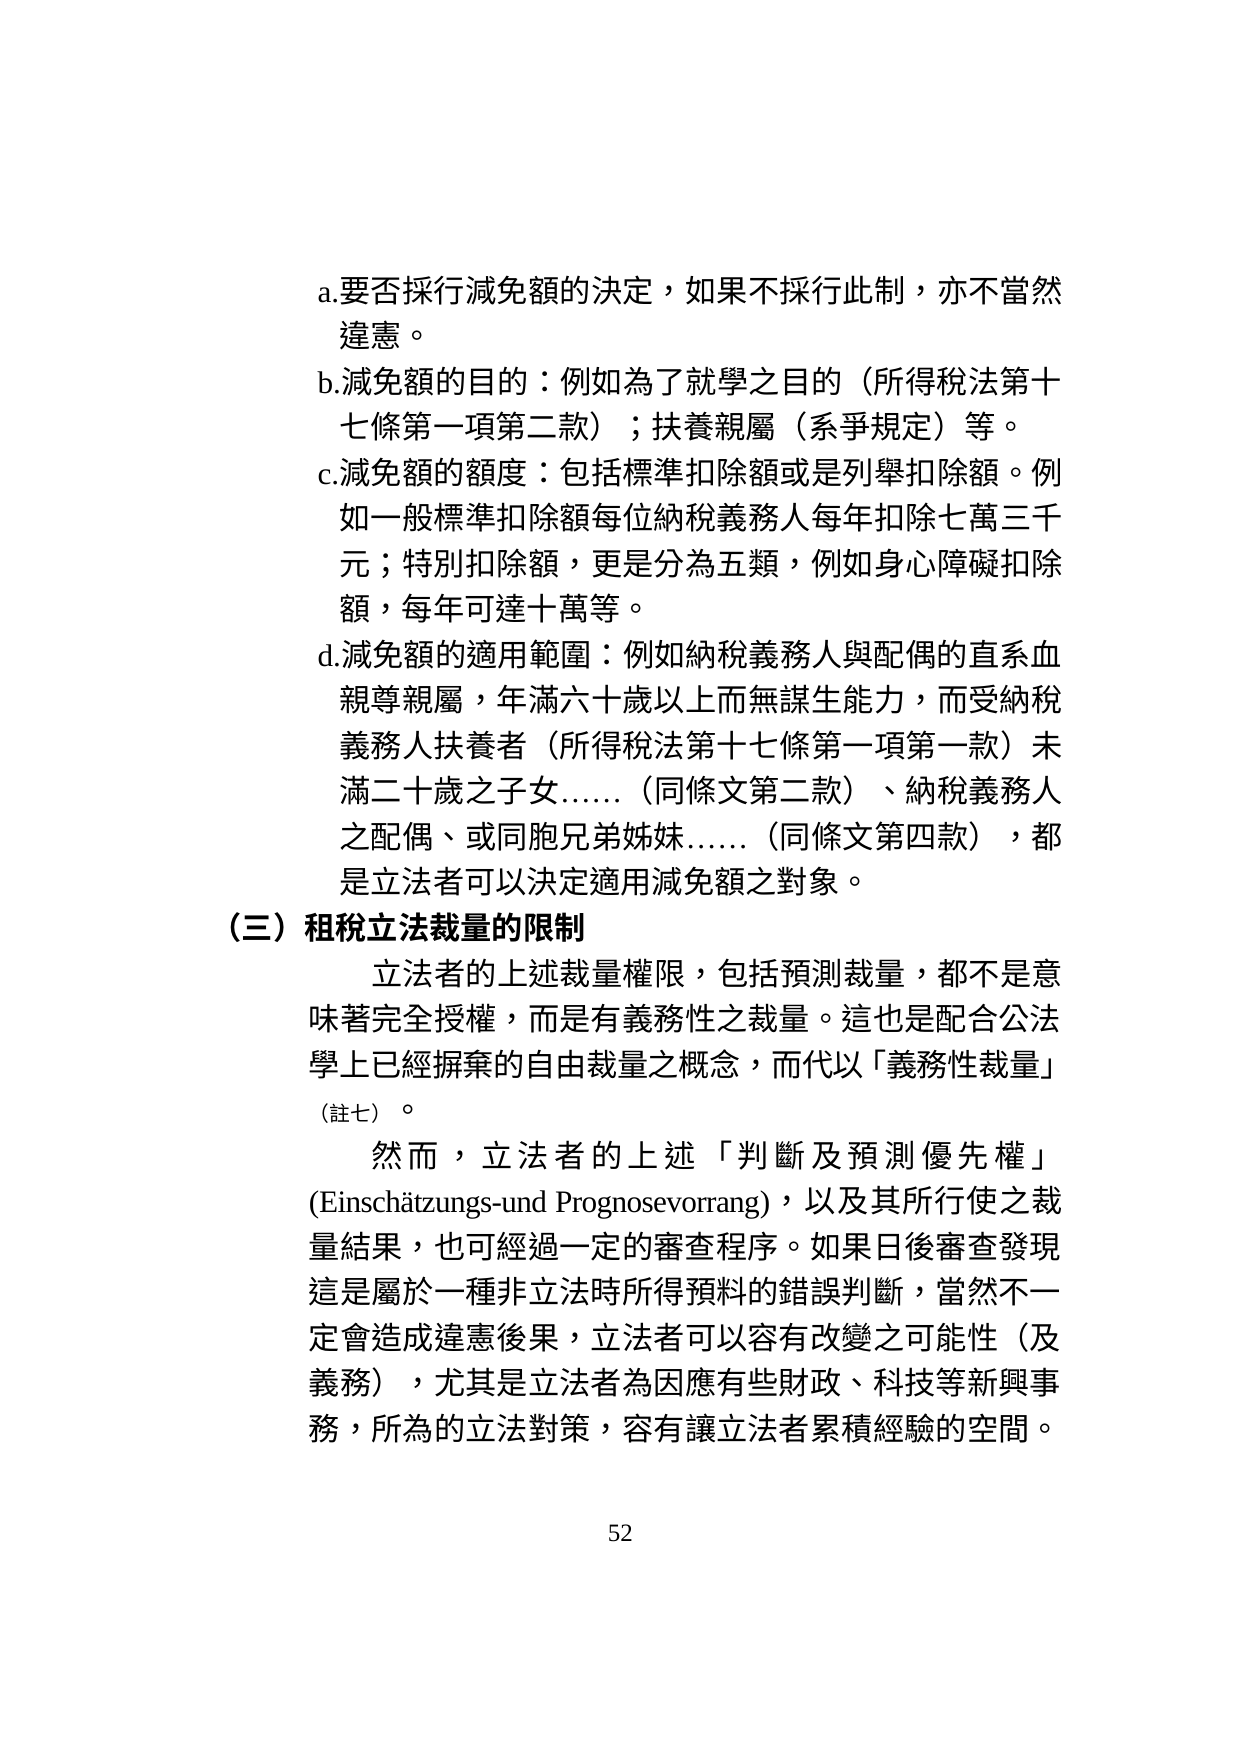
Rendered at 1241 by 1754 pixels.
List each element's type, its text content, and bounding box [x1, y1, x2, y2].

text a.要否採行減免額的決定，如果不採行此制，亦不當然違憲。 [317, 266, 1063, 357]
text b.減免額的目的：例如為了就學之目的（所得稅法第十七條第一項第二款）；扶養親屬（系爭規定）等。 [317, 357, 1063, 448]
text d.減免額的適用範圍：例如納稅義務人與配偶的直系血親尊親屬，年滿六十歲以上而無謀生能力，而受納稅義務人扶養者（所得稅法第十七條第一項第一款）未滿二十歲之子女……（同條文第二款）、納稅義務人之配偶、或同胞兄弟姊妹……（同條文第四款），都是立法者可以決定適用減免額之對象。 [317, 630, 1063, 903]
text 然而，立法者的上述「判斷及預測優先權」(Einschätzungs-und Prognosevorrang)，以及其所行使之裁量結果，也可經過一定的審查程序。如果日後審查發現這是屬於一種非立法時所得預料的錯誤判斷，當然不一定會造成違憲後果，立法者可以容有改變之可能性（及義務），尤其是立法者為因應有些財政、科技等新興事務，所為的立法對策，容有讓立法者累積經驗的空間。 [308, 1131, 1063, 1449]
text （三）租稅立法裁量的限制 [210, 903, 1063, 949]
text 立法者的上述裁量權限，包括預測裁量，都不是意味著完全授權，而是有義務性之裁量。這也是配合公法學上已經摒棄的自由裁量之概念，而代以「義務性裁量」（註七）。 [308, 949, 1063, 1131]
text c.減免額的額度：包括標準扣除額或是列舉扣除額。例如一般標準扣除額每位納稅義務人每年扣除七萬三千元；特別扣除額，更是分為五類，例如身心障礙扣除額，每年可達十萬等。 [317, 448, 1063, 630]
